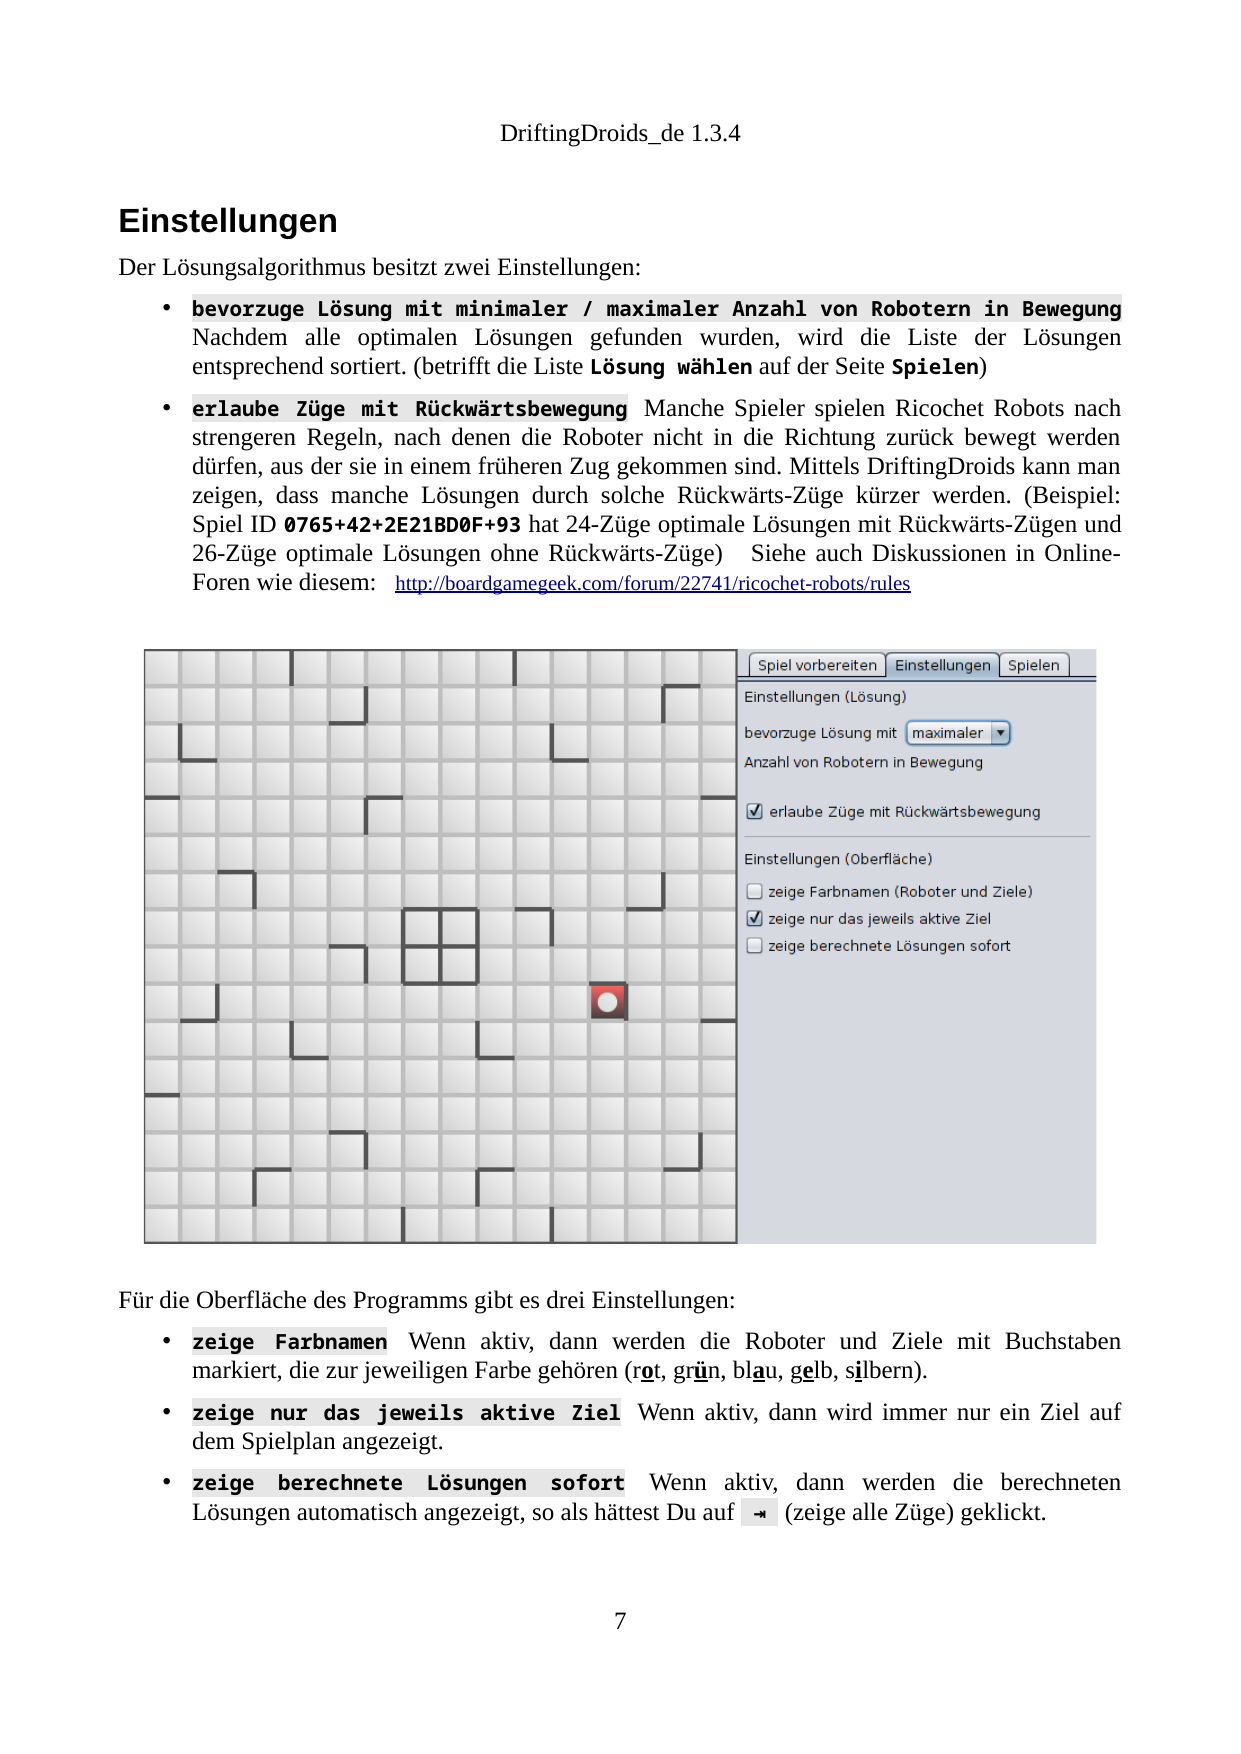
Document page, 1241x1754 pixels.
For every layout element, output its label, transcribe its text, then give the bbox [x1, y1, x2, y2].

list bevorzuge Lösung mit minimaler / maximaler Anzahl von Robotern in Bewegung Nachdem alle optimalen Lösungen gefunden wurden, wird die Liste der Lösungen entsprechend sortiert. (betrifft die Liste Lösung wählen auf der Seite Spielen) [162, 294, 1122, 380]
list erlaube Züge mit Rückwärtsbewegung Manche Spieler spielen Ricochet Robots nach strengeren Regeln, nach denen die Roboter nicht in die Richtung zurück bewegt werden dürfen, aus der sie in einem früheren Zug gekommen sind. Mittels DriftingDroids kann man zeigen, dass manche Lösungen durch solche Rückwärts-Züge kürzer werden. (Beispiel: Spiel ID 0765+42+2E21BD0F+93 hat 24-Züge optimale Lösungen mit Rückwärts-Zügen und 26-Züge optimale Lösungen ohne Rückwärts-Züge) Siehe auch Diskussionen in Online-Foren wie diesem: http://boardgamegeek.com/forum/22741/ricochet-robots/rules [162, 393, 1122, 596]
text Für die Oberfläche des Programms gibt es drei Einstellungen: [118, 1285, 1122, 1313]
list zeige Farbnamen Wenn aktiv, dann werden die Roboter und Ziele mit Buchstaben markiert, die zur jeweiligen Farbe gehören (rot, grün, blau, gelb, silbern). [162, 1326, 1122, 1384]
text Der Lösungsalgorithmus besitzt zwei Einstellungen: [118, 252, 1122, 281]
list zeige berechnete Lösungen sofort Wenn aktiv, dann werden die berechneten Lösungen automatisch angezeigt, so als hättest Du auf ⇥ (zeige alle Züge) geklickt. [162, 1467, 1122, 1526]
picture [143, 649, 1097, 1244]
subtitle Einstellungen [118, 201, 1122, 240]
list zeige nur das jeweils aktive Ziel Wenn aktiv, dann wird immer nur ein Ziel auf dem Spielplan angezeigt. [162, 1397, 1122, 1455]
